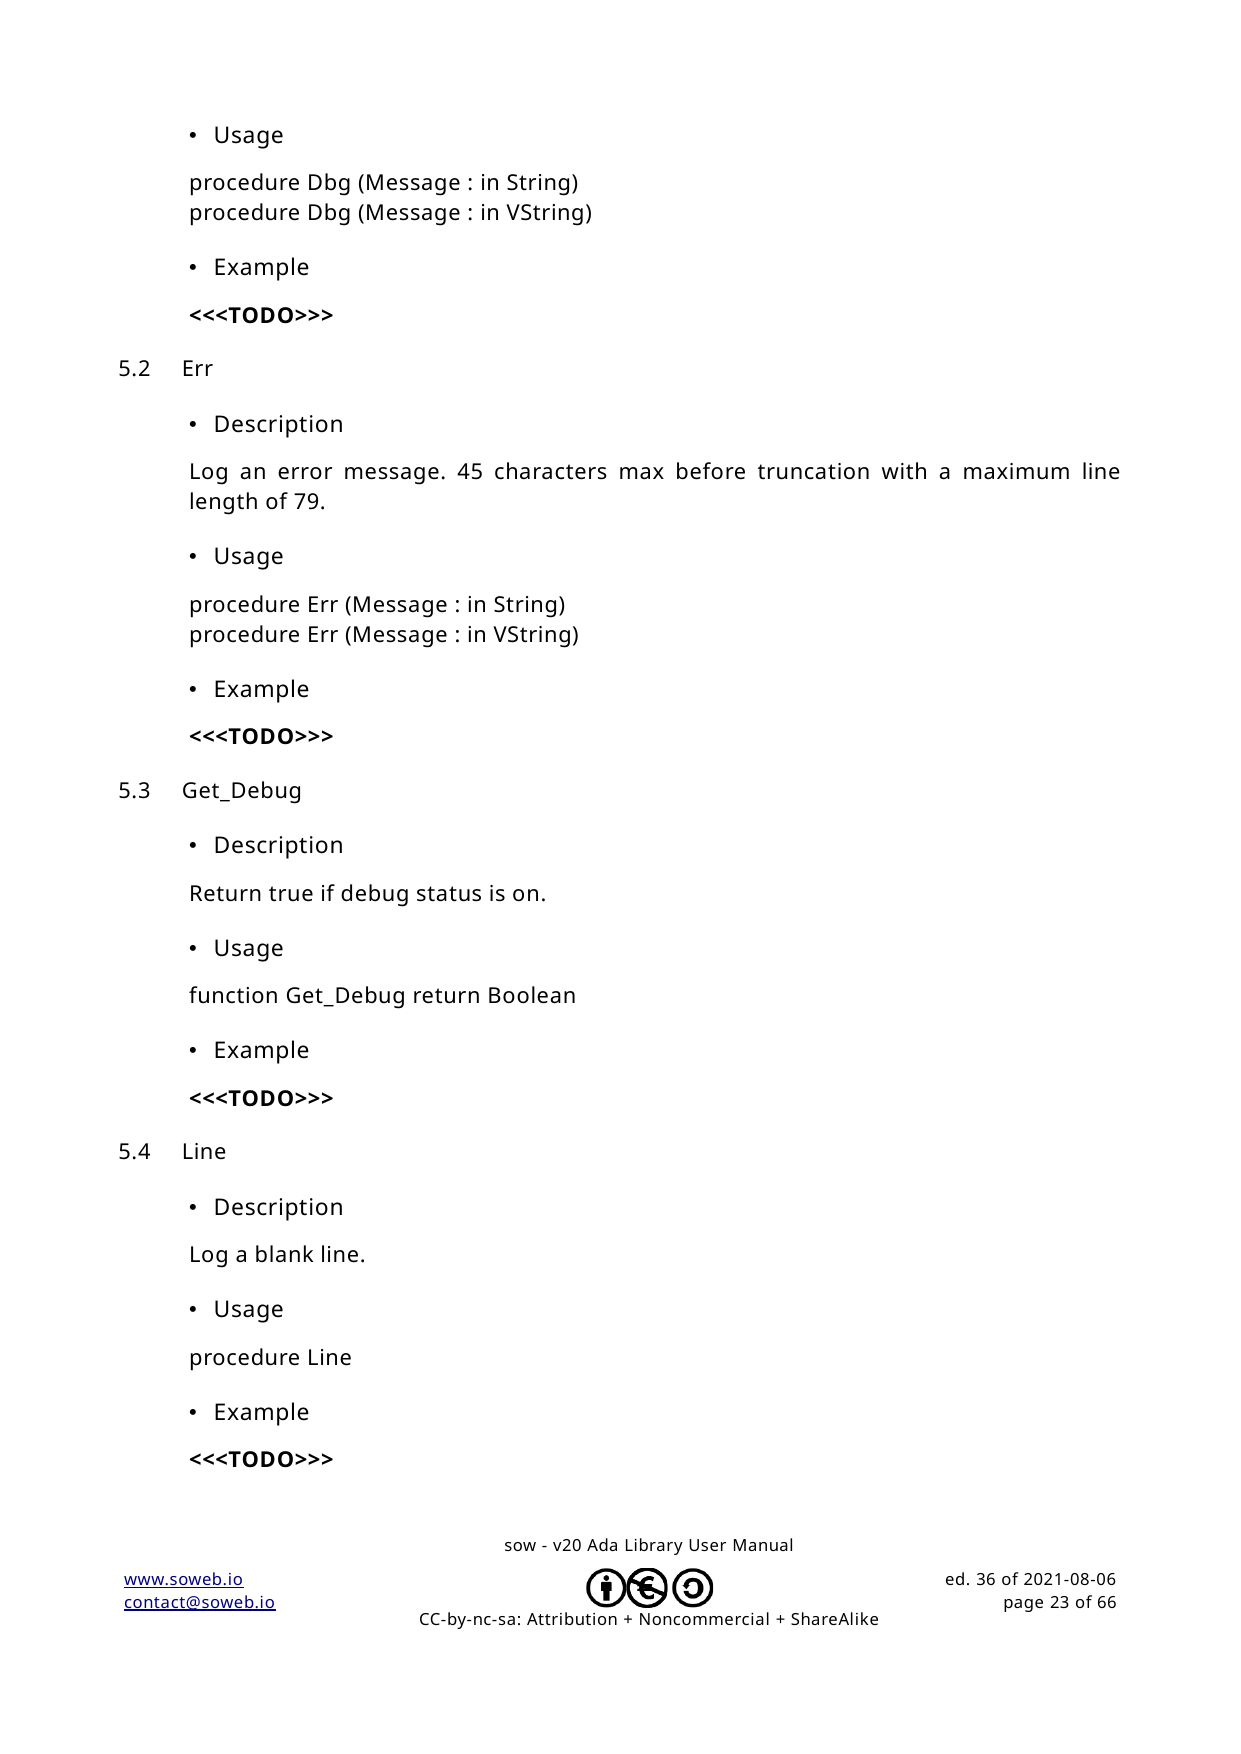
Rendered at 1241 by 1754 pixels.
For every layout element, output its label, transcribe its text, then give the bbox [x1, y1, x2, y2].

picture [672, 1568, 714, 1608]
text <<<TODO>>> [189, 1083, 1122, 1113]
subtitle Example [189, 251, 1122, 282]
subtitle Example [189, 1034, 1122, 1065]
subtitle Line [118, 1136, 1122, 1166]
subtitle Usage [189, 1292, 1122, 1324]
subtitle Description [189, 407, 1122, 438]
subtitle Example [189, 1395, 1122, 1426]
subtitle Description [189, 1190, 1122, 1221]
text Log an error message. 45 characters max before truncation with a maximum line length of 79. [189, 456, 1122, 516]
text <<<TODO>>> [189, 721, 1122, 751]
text function Get_Debug return Boolean [189, 980, 1122, 1010]
picture [585, 1568, 668, 1608]
text procedure Dbg (Message : in VString) [189, 197, 1122, 227]
subtitle Usage [189, 539, 1122, 571]
subtitle Err [118, 353, 1122, 383]
text Log a blank line. [189, 1239, 1122, 1269]
subtitle Usage [189, 118, 1122, 149]
subtitle Usage [189, 931, 1122, 962]
text <<<TODO>>> [189, 300, 1122, 330]
text procedure Err (Message : in String) [189, 588, 1122, 618]
subtitle Example [189, 672, 1122, 703]
text procedure Err (Message : in VString) [189, 618, 1122, 648]
text procedure Line [189, 1341, 1122, 1371]
subtitle Get_Debug [118, 775, 1122, 805]
text procedure Dbg (Message : in String) [189, 167, 1122, 197]
text <<<TODO>>> [189, 1444, 1122, 1474]
subtitle Description [189, 828, 1122, 860]
text Return true if debug status is on. [189, 877, 1122, 907]
